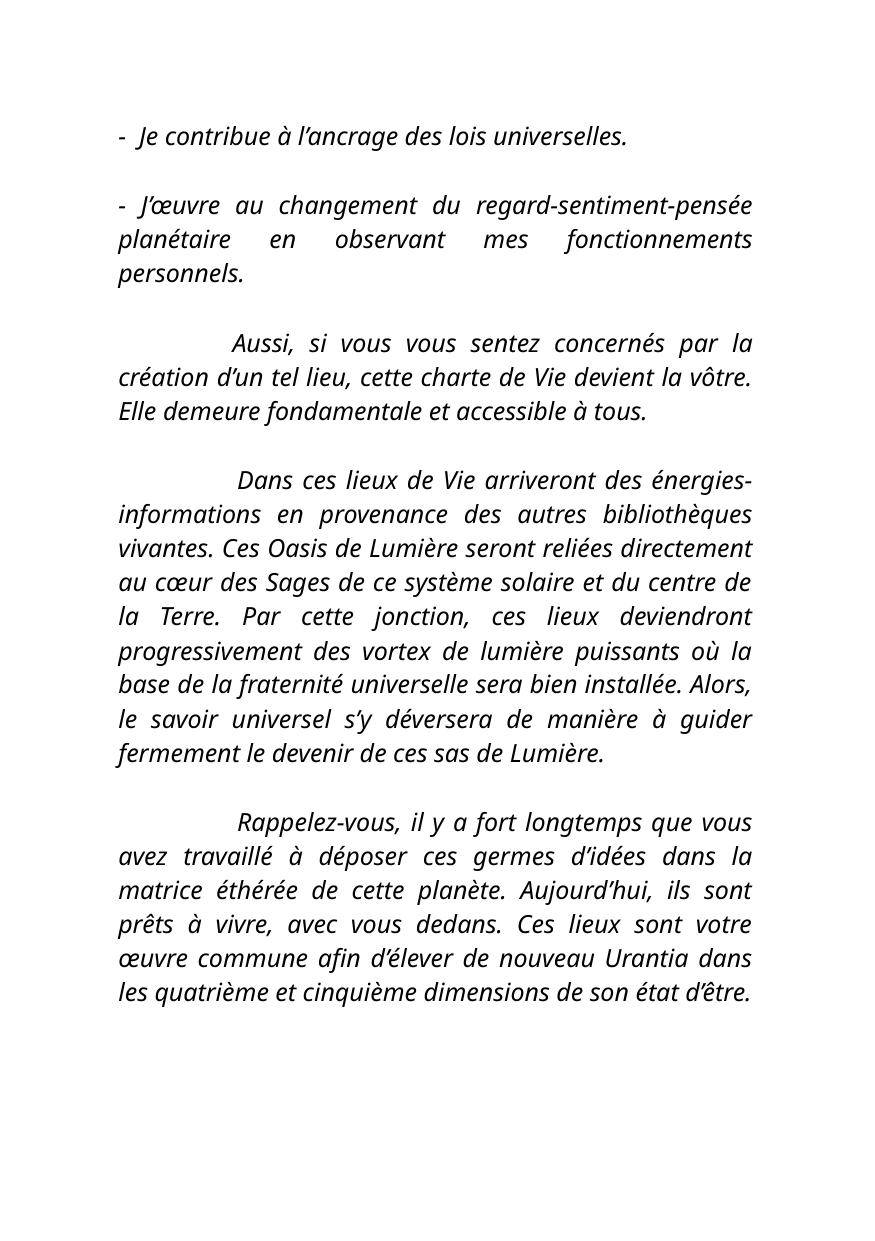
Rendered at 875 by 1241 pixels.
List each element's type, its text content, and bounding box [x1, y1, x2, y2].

text Rappelez-vous, il y a fort longtemps que vous avez travaillé à déposer ces germes d’idées dans la matrice éthérée de cette planète. Aujourd’hui, ils sont prêts à vivre, avec vous dedans. Ces lieux sont votre œuvre commune afin d’élever de nouveau Urantia dans les quatrième et cinquième dimensions de son état d’être. [118, 805, 756, 1009]
text - Je contribue à l’ancrage des lois universelles. [118, 118, 756, 152]
text Aussi, si vous vous sentez concernés par la création d’un tel lieu, cette charte de Vie devient la vôtre. Elle demeure fondamentale et accessible à tous. [118, 325, 756, 427]
text - J’œuvre au changement du regard-sentiment-pensée planétaire en observant mes fonctionnements personnels. [118, 188, 756, 290]
text Dans ces lieux de Vie arriveront des énergies-informations en provenance des autres bibliothèques vivantes. Ces Oasis de Lumière seront reliées directement au cœur des Sages de ce système solaire et du centre de la Terre. Par cette jonction, ces lieux deviendront progressivement des vortex de lumière puissants où la base de la fraternité universelle sera bien installée. Alors, le savoir universel s’y déversera de manière à guider fermement le devenir de ces sas de Lumière. [118, 463, 756, 769]
